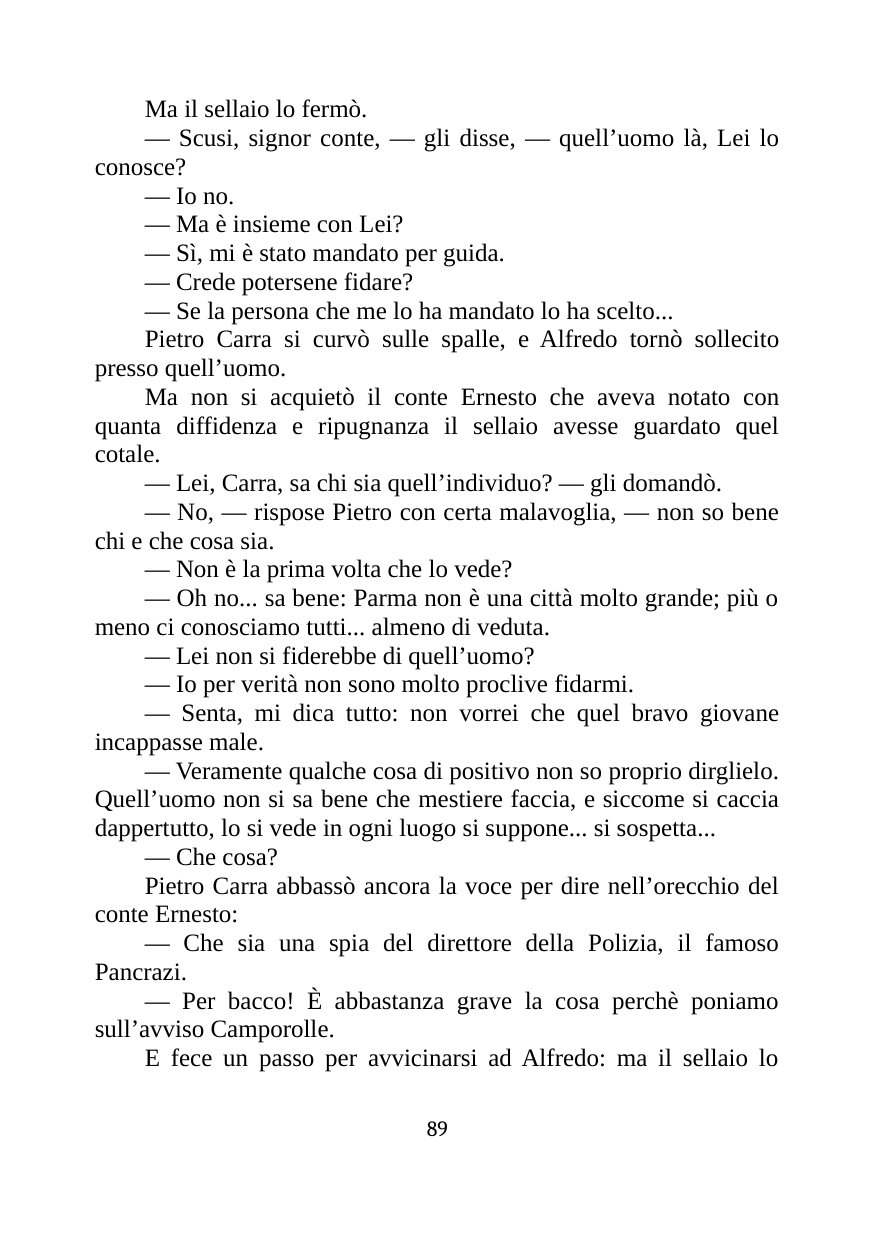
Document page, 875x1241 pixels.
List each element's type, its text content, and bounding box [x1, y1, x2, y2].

text — Senta, mi dica tutto: non vorrei che quel bravo giovane incappasse male. [94, 698, 779, 756]
text — Non è la prima volta che lo vede? [94, 554, 779, 583]
text — Scusi, signor conte, — gli disse, — quell’uomo là, Lei lo conosce? [94, 123, 779, 181]
text Pietro Carra abbassò ancora la voce per dire nell’orecchio del conte Ernesto: [94, 871, 779, 928]
text — Veramente qualche cosa di positivo non so proprio dirglielo. Quell’uomo non si sa bene che mestiere faccia, e siccome si caccia dappertutto, lo si vede in ogni luogo si suppone... si sospetta... [94, 756, 779, 842]
text — Crede potersene fidare? [94, 267, 779, 296]
text — Che sia una spia del direttore della Polizia, il famoso Pancrazi. [94, 928, 779, 986]
text — Oh no... sa bene: Parma non è una città molto grande; più o meno ci conosciamo tutti... almeno di veduta. [94, 583, 779, 641]
text — Lei, Carra, sa chi sia quell’individuo? — gli domandò. [94, 468, 779, 497]
text — Ma è insieme con Lei? [94, 209, 779, 238]
text Ma non si acquietò il conte Ernesto che aveva notato con quanta diffidenza e ripugnanza il sellaio avesse guardato quel cotale. [94, 382, 779, 468]
text — Io no. [94, 181, 779, 209]
text — Per bacco! È abbastanza grave la cosa perchè poniamo sull’avviso Camporolle. [94, 986, 779, 1043]
text Ma il sellaio lo fermò. [94, 94, 779, 123]
text E fece un passo per avvicinarsi ad Alfredo: ma il sellaio lo [94, 1043, 779, 1072]
text — Che cosa? [94, 842, 779, 871]
text — Sì, mi è stato mandato per guida. [94, 238, 779, 267]
text — No, — rispose Pietro con certa malavoglia, — non so bene chi e che cosa sia. [94, 497, 779, 554]
text Pietro Carra si curvò sulle spalle, e Alfredo tornò sollecito presso quell’uomo. [94, 324, 779, 382]
text — Lei non si fiderebbe di quell’uomo? [94, 641, 779, 669]
text — Io per verità non sono molto proclive fidarmi. [94, 669, 779, 698]
text — Se la persona che me lo ha mandato lo ha scelto... [94, 296, 779, 324]
